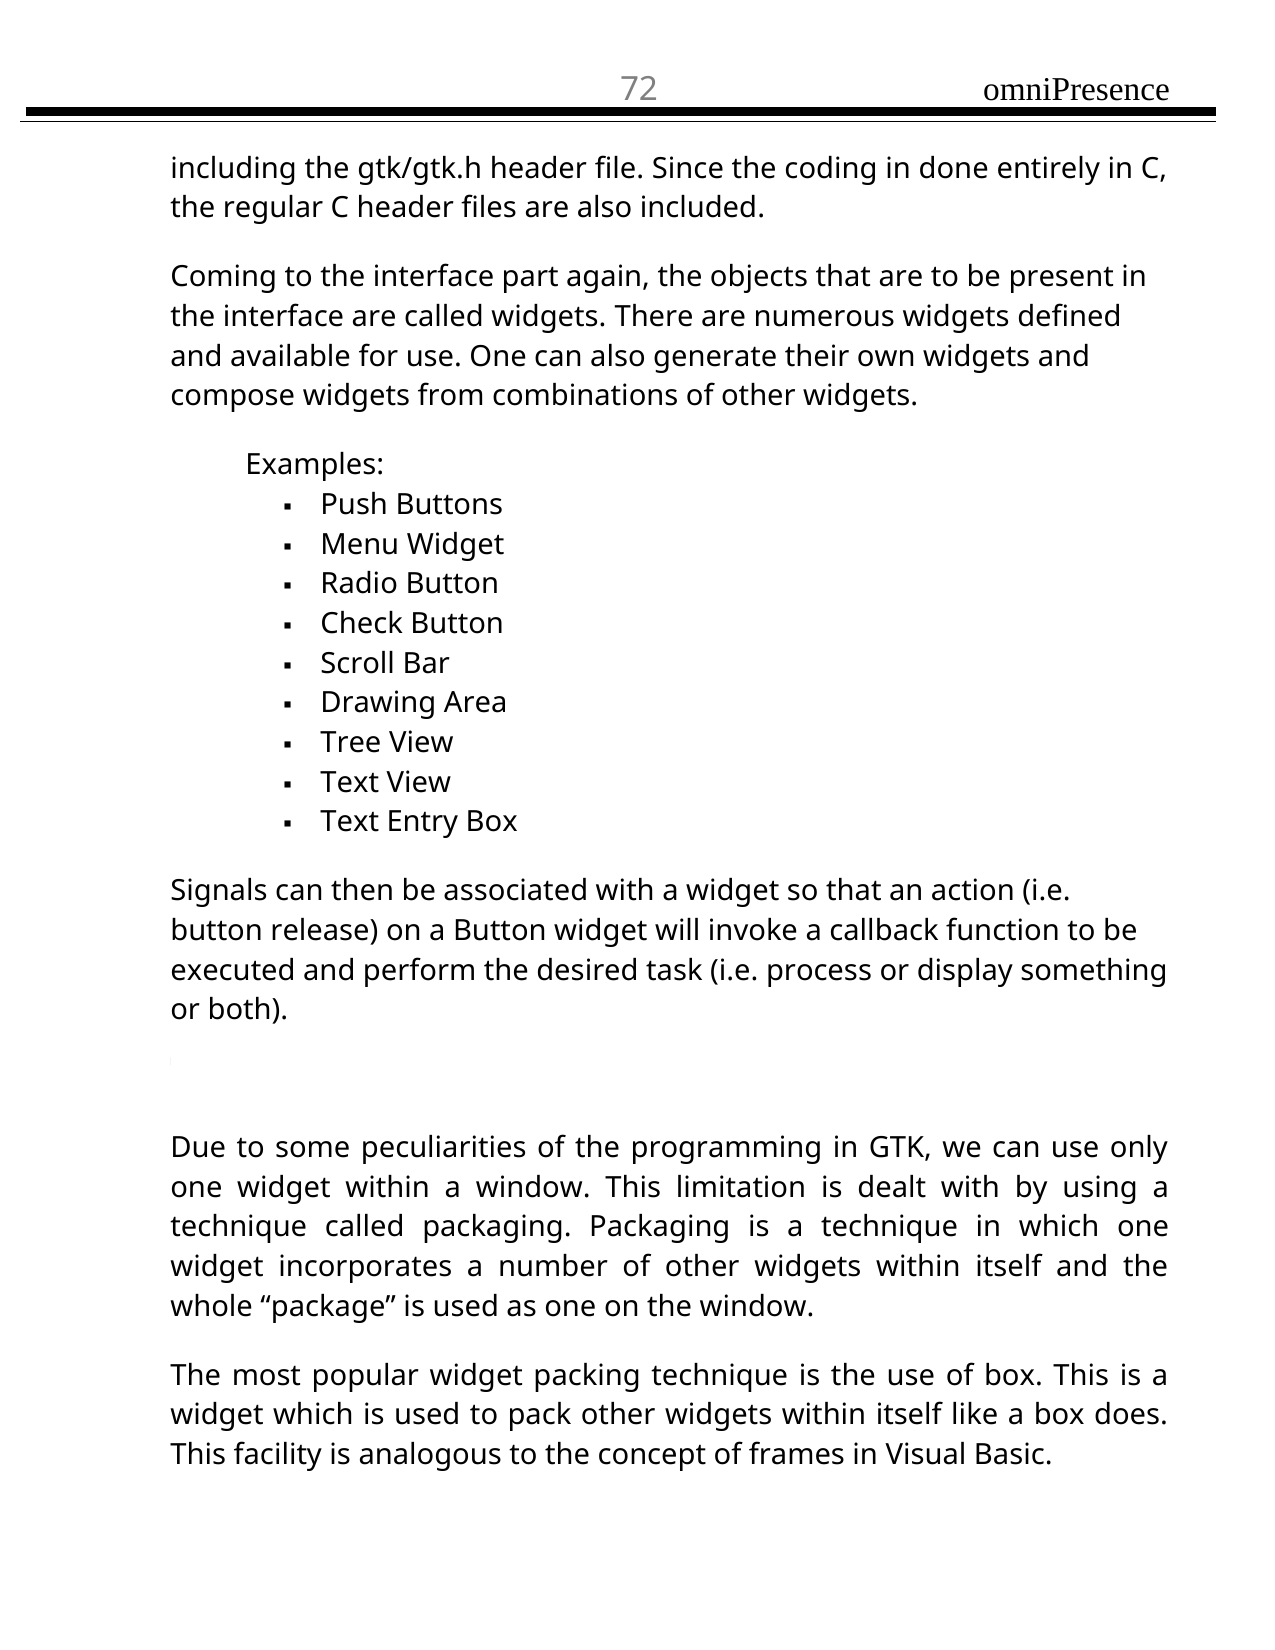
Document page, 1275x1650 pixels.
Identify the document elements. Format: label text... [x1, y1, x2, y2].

text Coming to the interface part again, the objects that are to be present in the interface are called widgets. There are numerous widgets defined and available for use. One can also generate their own widgets and compose widgets from combinations of other widgets. [170, 256, 1170, 414]
text including the gtk/gtk.h header file. Since the coding in done entirely in C, the regular C header files are also included. [170, 147, 1170, 226]
list Scroll Bar [283, 642, 1170, 682]
text Signals can then be associated with a widget so that an action (i.e. button release) on a Button widget will invoke a callback function to be executed and perform the desired task (i.e. process or display something or both). [170, 869, 1170, 1028]
list Text View [283, 761, 1170, 801]
list Drawing Area [283, 682, 1170, 721]
list Push Buttons [283, 483, 1170, 523]
list Check Button [283, 602, 1170, 642]
list Menu Widget [283, 523, 1170, 563]
text Due to some peculiarities of the programming in GTK, we can use only one widget within a window. This limitation is dealt with by using a technique called packaging. Packaging is a technique in which one widget incorporates a number of other widgets within itself and the whole “package” is used as one on the window. [170, 1126, 1170, 1325]
list Examples: [208, 443, 1170, 483]
list Text Entry Box [283, 801, 1170, 840]
list Tree View [283, 721, 1170, 761]
list Radio Button [283, 563, 1170, 602]
text The most popular widget packing technique is the use of box. This is a widget which is used to pack other widgets within itself like a box does. This facility is analogous to the concept of frames in Visual Basic. [170, 1354, 1170, 1473]
